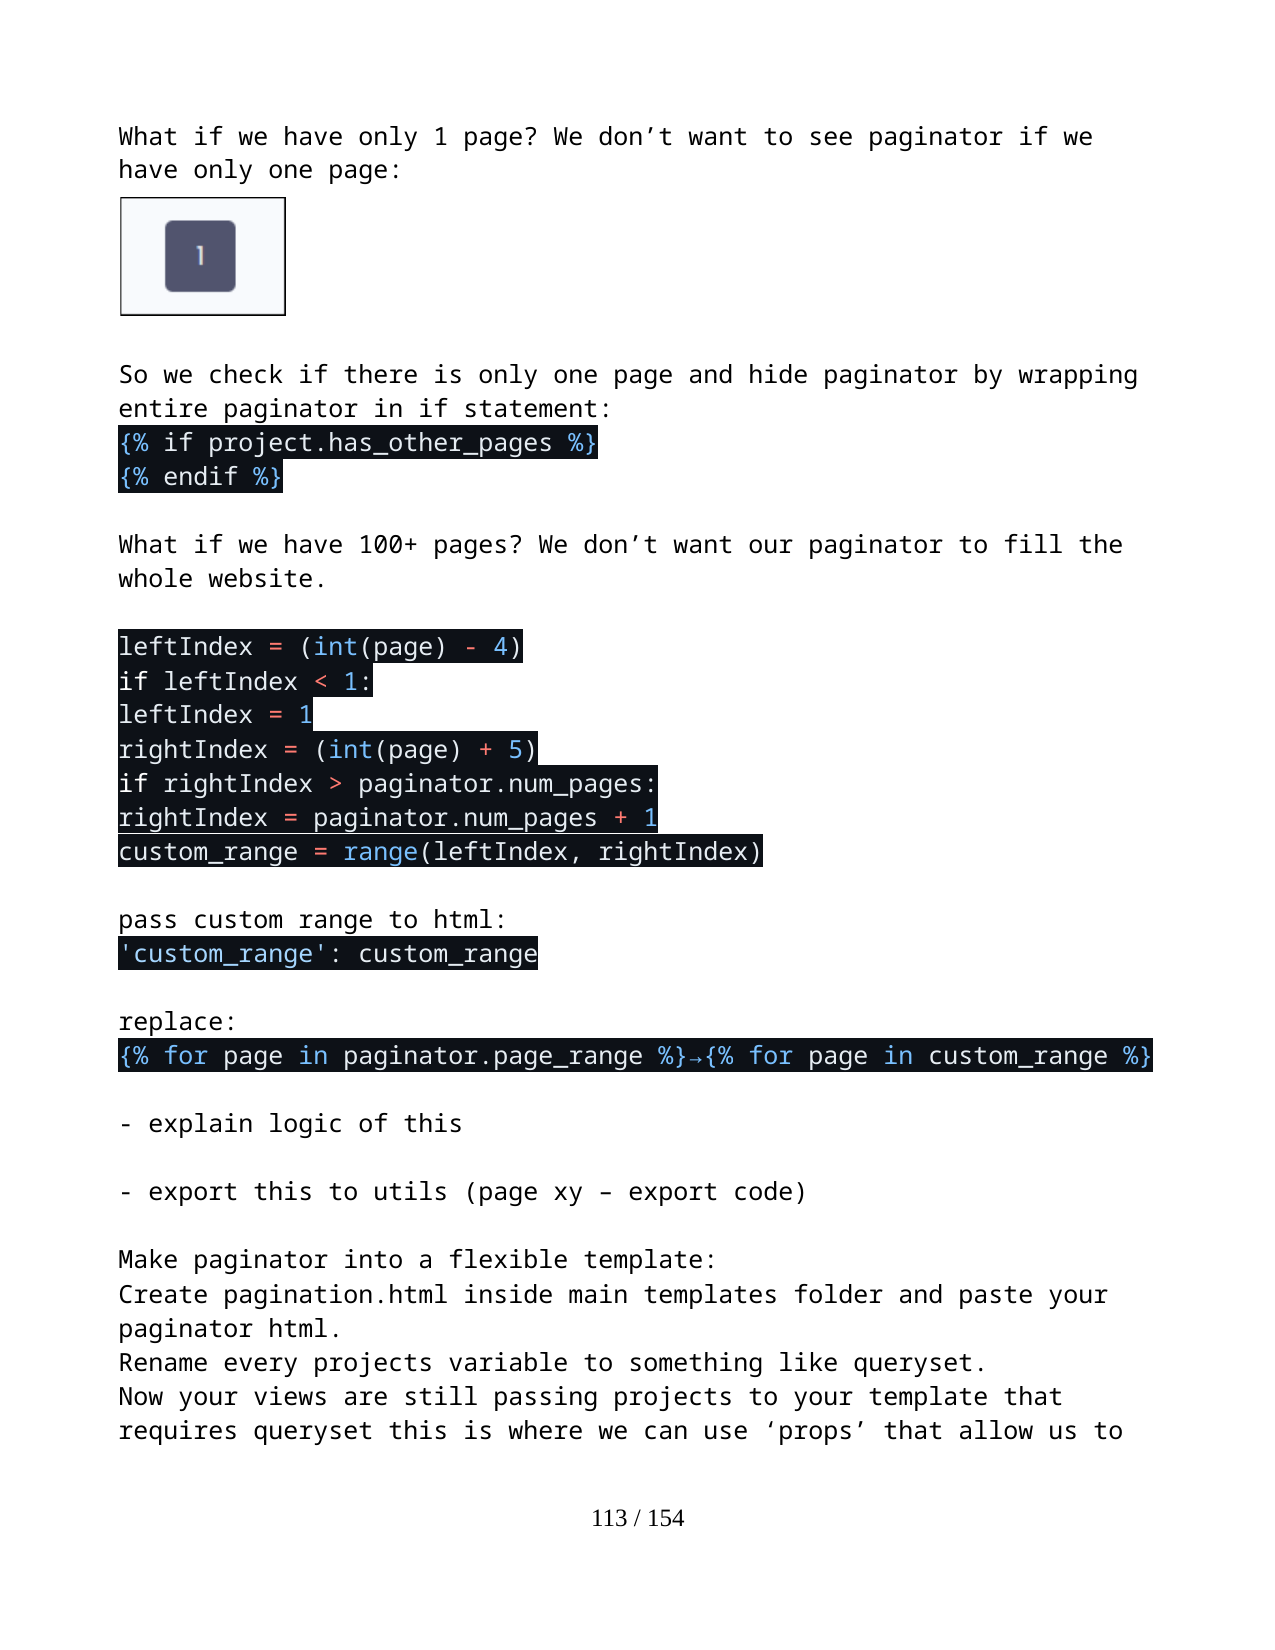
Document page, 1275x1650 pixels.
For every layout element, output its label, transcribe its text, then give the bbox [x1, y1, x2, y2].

text {% for page in paginator.page_range %}→{% for page in custom_range %} [118, 1038, 1157, 1072]
text What if we have 100+ pages? We don’t want our paginator to fill the whole website. [118, 527, 1157, 595]
text replace: [118, 1004, 1157, 1038]
text {% if project.has_other_pages %} [118, 425, 1157, 459]
text rightIndex = (int(page) + 5) [118, 731, 1157, 765]
text custom_range = range(leftIndex, rightIndex) [118, 833, 1157, 867]
text 'custom_range': custom_range [118, 936, 1157, 970]
text Rename every projects variable to something like queryset. [118, 1344, 1157, 1378]
text What if we have only 1 page? We don’t want to see paginator if we have only one page: [118, 118, 1157, 186]
text leftIndex = 1 [118, 697, 1157, 731]
text Now your views are still passing projects to your template that requires queryset this is where we can use ‘props’ that allow us to [118, 1378, 1157, 1447]
text pass custom range to html: [118, 902, 1157, 936]
text rightIndex = paginator.num_pages + 1 [118, 799, 1157, 833]
text if rightIndex > paginator.num_pages: [118, 765, 1157, 799]
text - explain logic of this [118, 1106, 1157, 1140]
text - export this to utils (page xy – export code) [118, 1174, 1157, 1208]
text Make paginator into a flexible template: [118, 1242, 1157, 1276]
text if leftIndex < 1: [118, 663, 1157, 697]
text So we check if there is only one page and hide paginator by wrapping entire paginator in if statement: [118, 357, 1157, 425]
picture [120, 197, 286, 316]
text leftIndex = (int(page) - 4) [118, 629, 1157, 663]
text Create pagination.html inside main templates folder and paste your paginator html. [118, 1276, 1157, 1344]
text {% endif %} [118, 459, 1157, 493]
